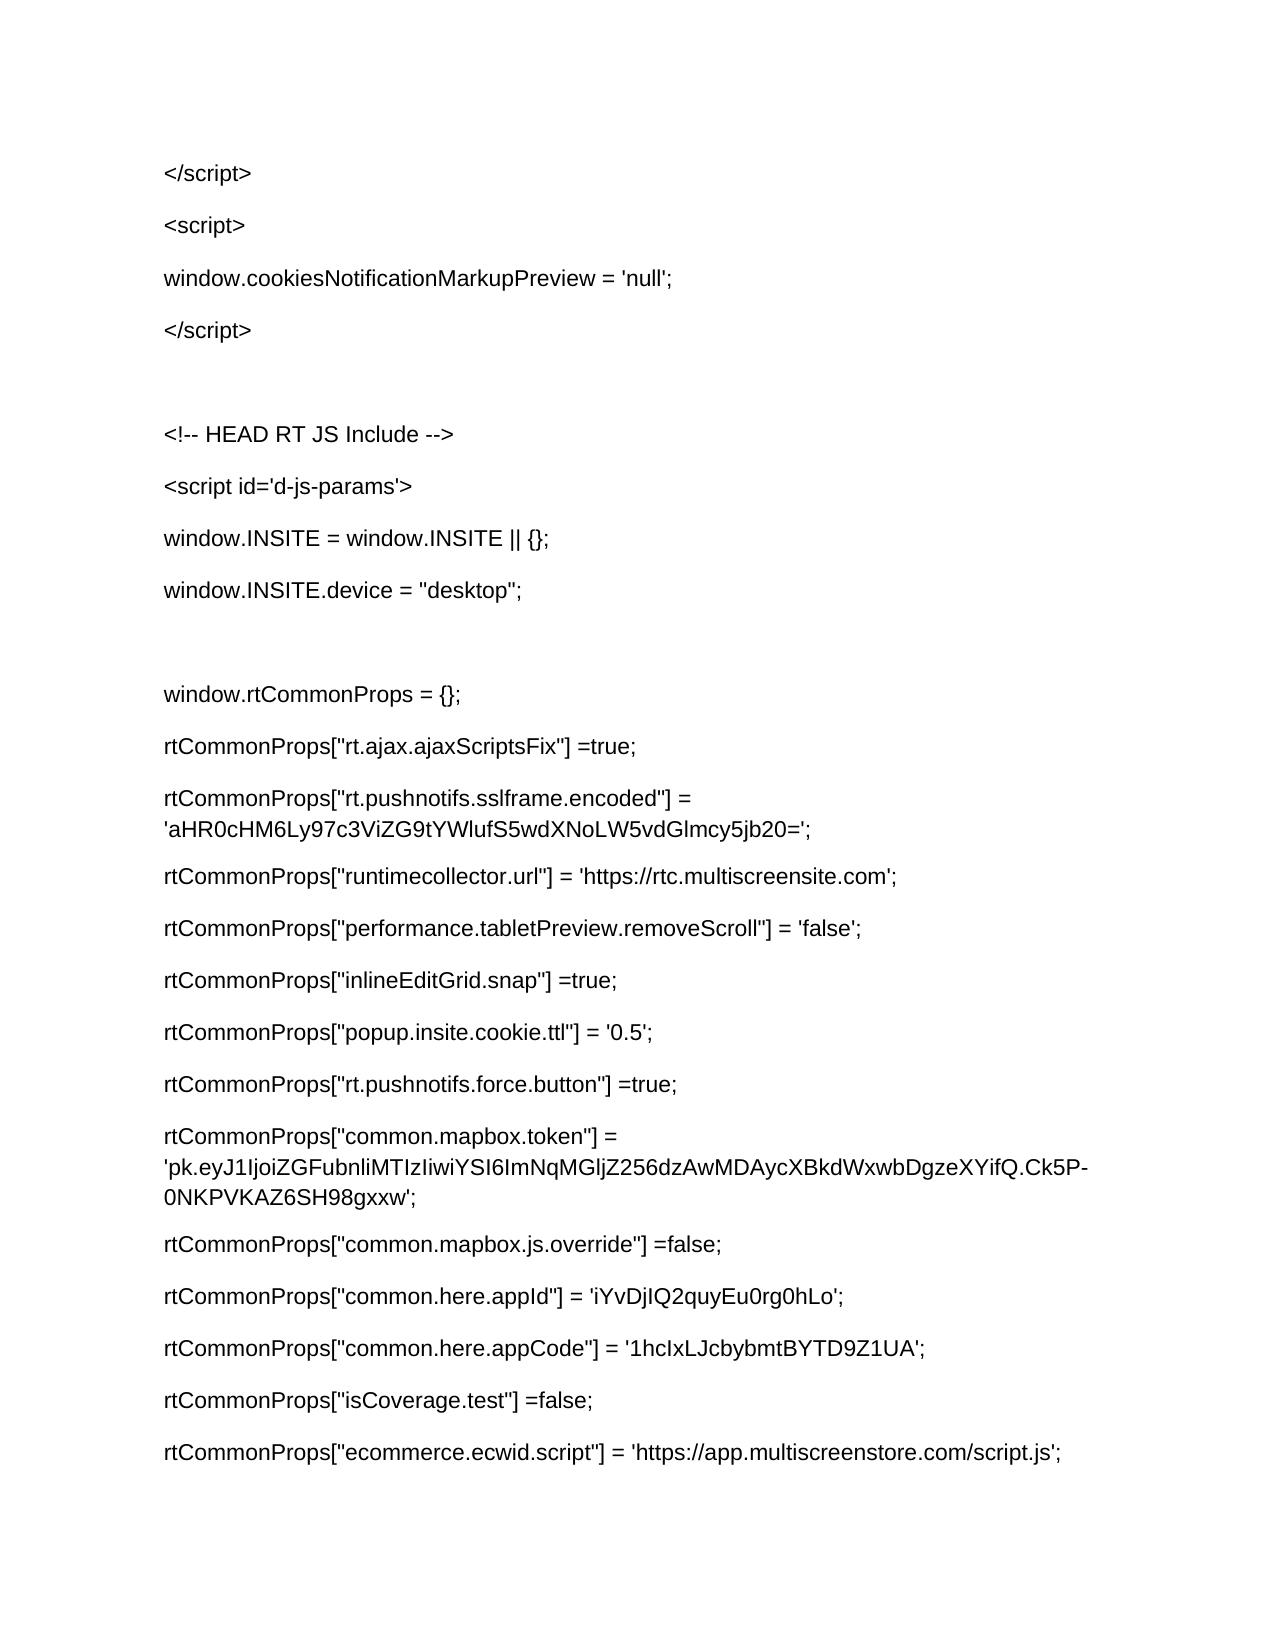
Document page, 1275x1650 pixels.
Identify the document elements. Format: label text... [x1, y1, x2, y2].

table_cell window.cookiesNotificationMarkupPreview = 'null'; [153, 254, 1125, 306]
table_cell rtCommonProps["rt.pushnotifs.force.button"] =true; [153, 1061, 1125, 1113]
table_cell rtCommonProps["common.here.appCode"] = '1hcIxLJcbybmtBYTD9Z1UA'; [153, 1325, 1125, 1377]
table_cell <!-- HEAD RT JS Include --> [153, 410, 1125, 462]
table_cell rtCommonProps["isCoverage.test"] =false; [153, 1377, 1125, 1429]
table_cell rtCommonProps["rt.ajax.ajaxScriptsFix"] =true; [153, 723, 1125, 775]
table_cell <script> [153, 202, 1125, 254]
table_cell </script> [153, 150, 1125, 202]
table_cell rtCommonProps["common.here.appId"] = 'iYvDjIQ2quyEu0rg0hLo'; [153, 1273, 1125, 1324]
table_cell rtCommonProps["common.mapbox.js.override"] =false; [153, 1220, 1125, 1272]
table_cell rtCommonProps["ecommerce.ecwid.script"] = 'https://app.multiscreenstore.com/script.js'; [153, 1429, 1125, 1481]
table_cell rtCommonProps["inlineEditGrid.snap"] =true; [153, 957, 1125, 1009]
table_cell </script> [153, 306, 1125, 358]
table_cell window.INSITE = window.INSITE || {}; [153, 515, 1125, 567]
table_cell rtCommonProps["rt.pushnotifs.sslframe.encoded"] = 'aHR0cHM6Ly97c3ViZG9tYWlufS5wdXNoLW5vdGlmcy5jb20='; [153, 775, 1125, 852]
table_cell rtCommonProps["common.mapbox.token"] = 'pk.eyJ1IjoiZGFubnliMTIzIiwiYSI6ImNqMGljZ256dzAwMDAycXBkdWxwbDgzeXYifQ.Ck5P-0NKPVKAZ6SH98gxxw'; [153, 1113, 1125, 1220]
table_cell window.INSITE.device = "desktop"; [153, 567, 1125, 619]
table_cell window.rtCommonProps = {}; [153, 671, 1125, 723]
table_cell [153, 358, 1125, 410]
table_cell rtCommonProps["performance.tabletPreview.removeScroll"] = 'false'; [153, 905, 1125, 957]
table_cell rtCommonProps["runtimecollector.url"] = 'https://rtc.multiscreensite.com'; [153, 853, 1125, 904]
table_cell [153, 619, 1125, 671]
table_cell <script id='d-js-params'> [153, 463, 1125, 514]
table_cell rtCommonProps["popup.insite.cookie.ttl"] = '0.5'; [153, 1009, 1125, 1061]
